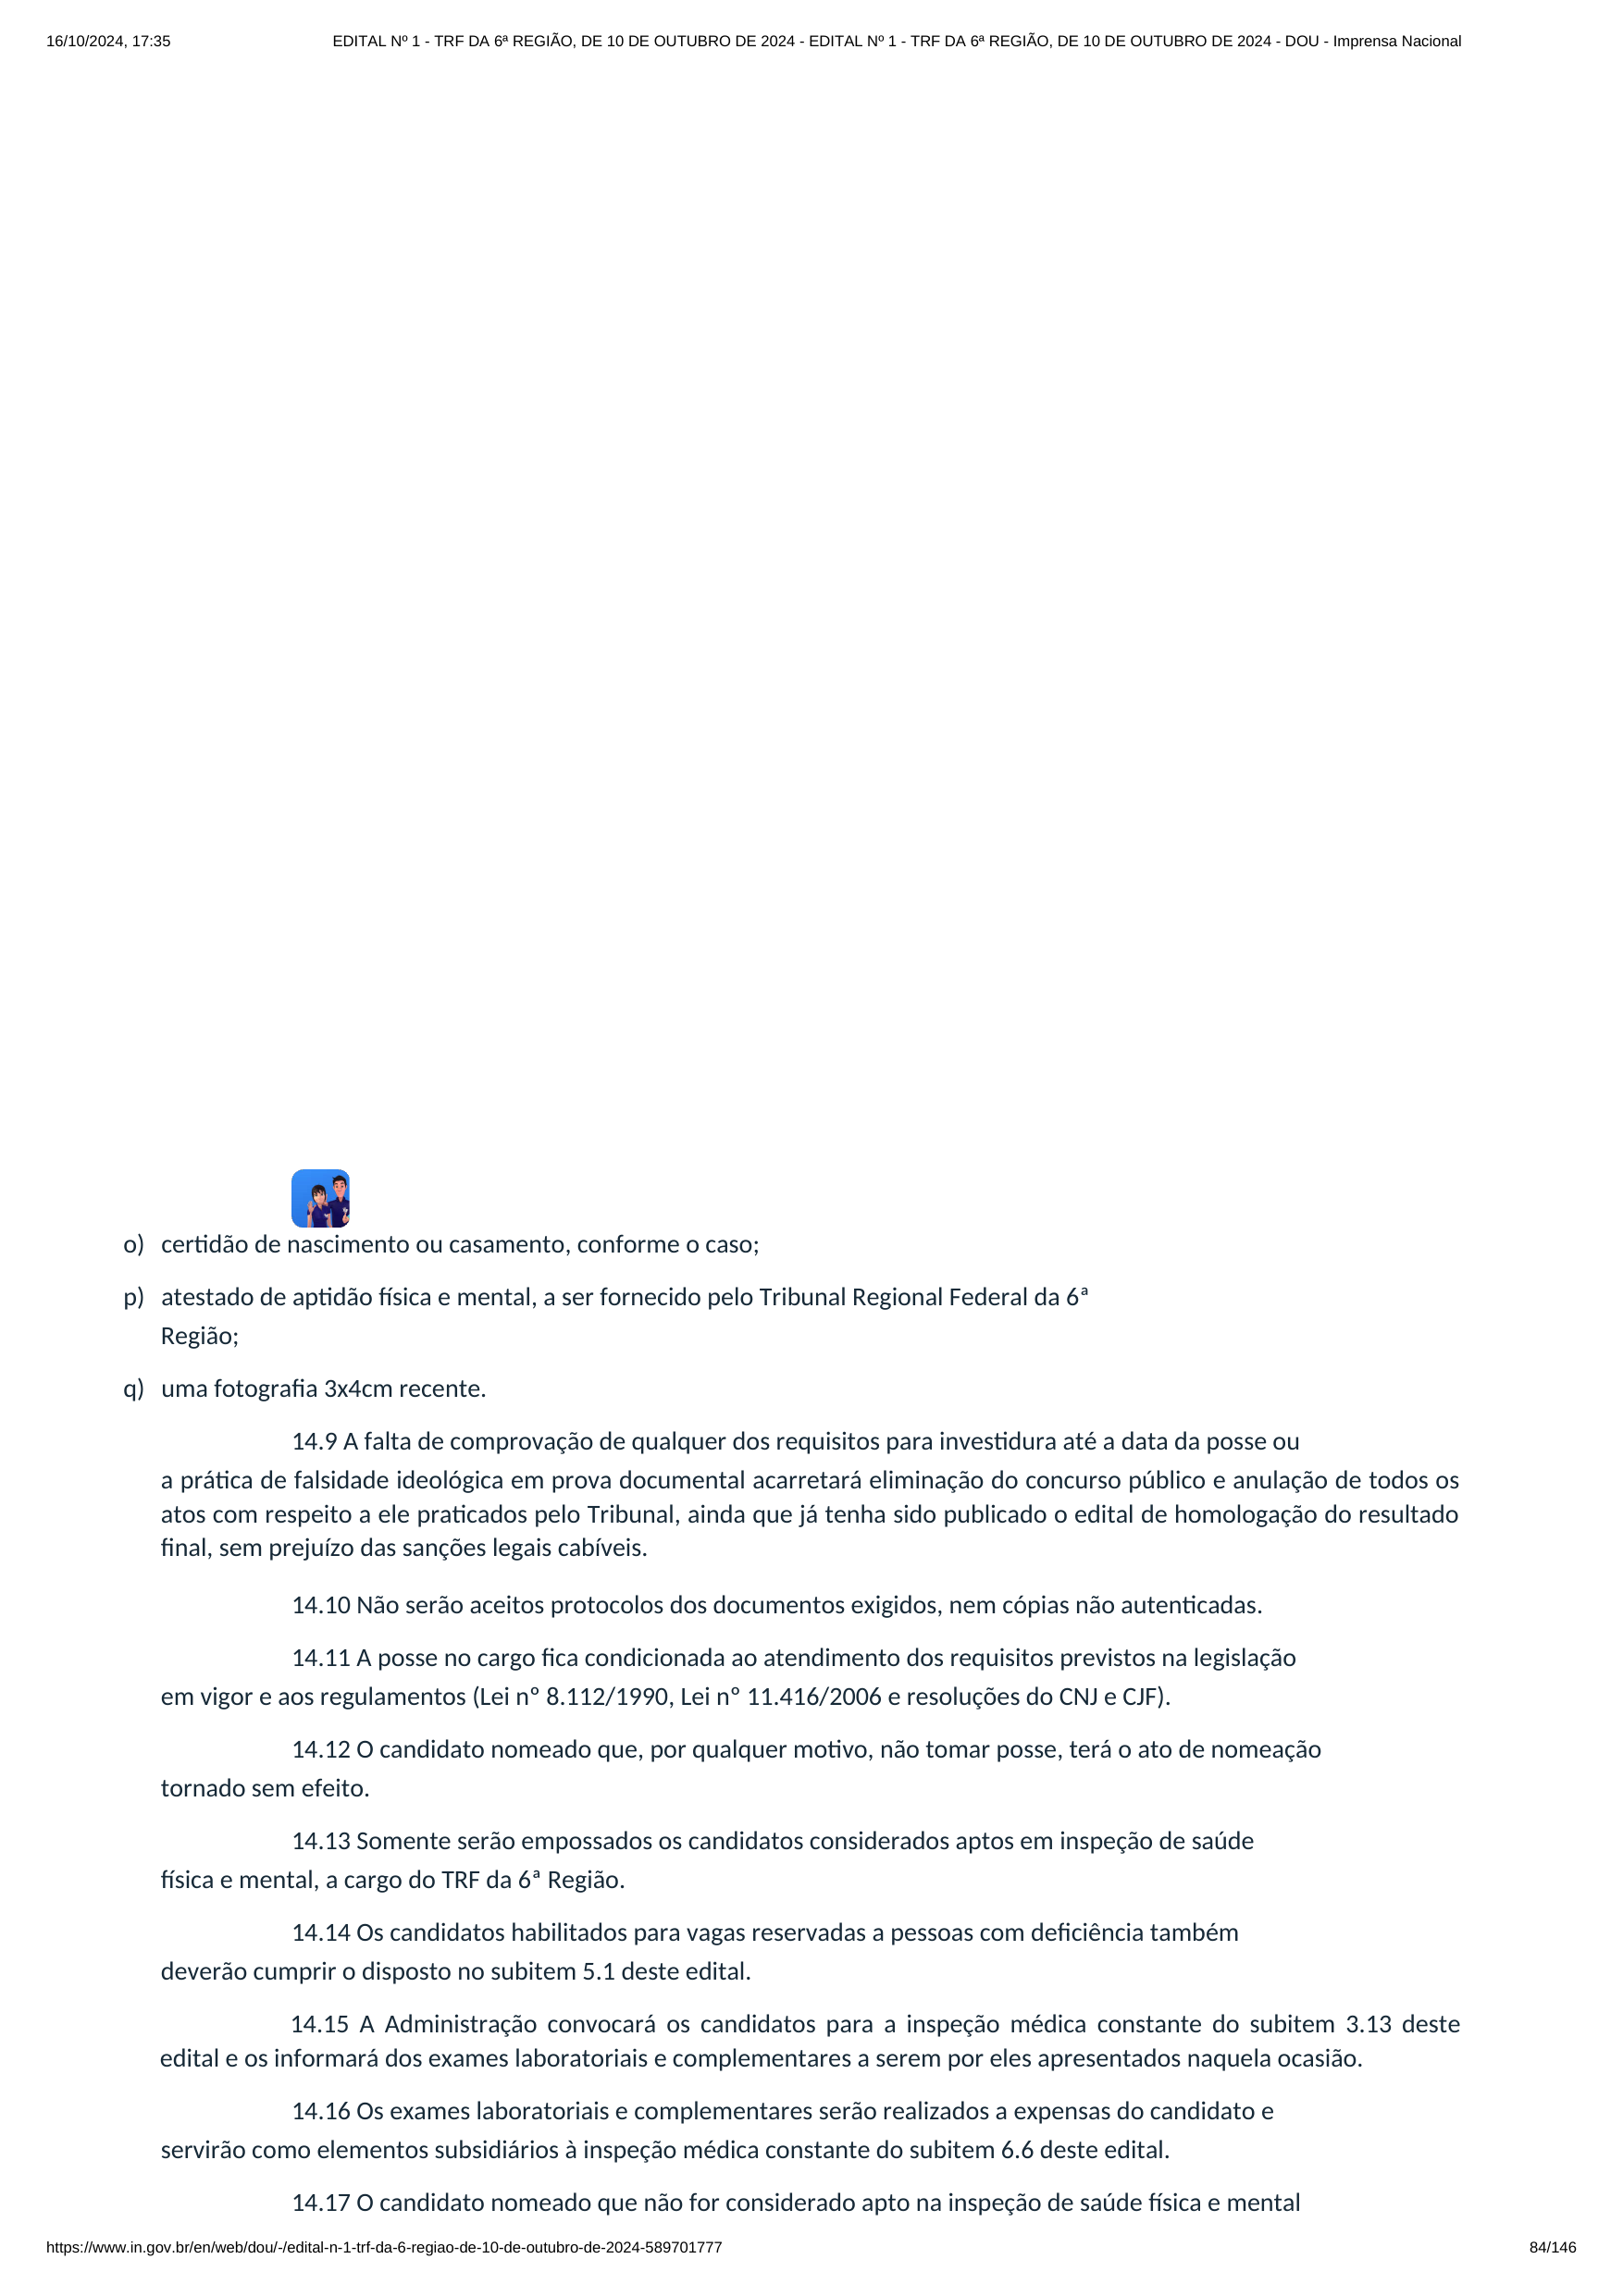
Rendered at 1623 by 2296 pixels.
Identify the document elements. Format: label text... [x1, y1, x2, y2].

text servirão como elementos subsidiários à inspeção médica constante do subitem 6.6 deste edital. [161, 2133, 1462, 2165]
text 14.14 Os candidatos habilitados para vagas reservadas a pessoas com deficiência também [291, 1916, 1462, 1947]
text em vigor e aos regulamentos (Lei nº 8.112/1990, Lei nº 11.416/2006 e resoluções do CNJ e CJF). [161, 1680, 1462, 1711]
text 14.17 O candidato nomeado que não for considerado apto na inspeção de saúde física e mental [291, 2186, 1462, 2217]
text tornado sem efeito. [161, 1771, 1462, 1803]
text 14.16 Os exames laboratoriais e complementares serão realizados a expensas do candidato e [291, 2094, 1462, 2126]
list certidão de nascimento ou casamento, conforme o caso; [123, 1228, 1462, 1259]
list uma fotografia 3x4cm recente. [123, 1372, 1462, 1403]
text física e mental, a cargo do TRF da 6ª Região. [161, 1863, 1462, 1895]
text 14.9 A falta de comprovação de qualquer dos requisitos para investidura até a data da posse ou [291, 1425, 1462, 1456]
text 14.10 Não serão aceitos protocolos dos documentos exigidos, nem cópias não autenticadas. [291, 1588, 1462, 1620]
text Região; [161, 1319, 1462, 1351]
list atestado de aptidão física e mental, a ser fornecido pelo Tribunal Regional Federal da 6ª [123, 1280, 1462, 1312]
text 14.12 O candidato nomeado que, por qualquer motivo, não tomar posse, terá o ato de nomeação [291, 1733, 1462, 1764]
text 14.15 A Administração convocará os candidatos para a inspeção médica constante do subitem 3.13 deste edital e os informará dos exames laboratoriais e complementares a serem por eles apresentados naquela ocasião. [160, 2007, 1462, 2073]
text deverão cumprir o disposto no subitem 5.1 deste edital. [161, 1955, 1462, 1986]
text 14.13 Somente serão empossados os candidatos considerados aptos em inspeção de saúde [291, 1824, 1462, 1856]
text a prática de falsidade ideológica em prova documental acarretará eliminação do concurso público e anulação de todos os atos com respeito a ele praticados pelo Tribunal, ainda que já tenha sido publicado o edital de homologação do resultado final, sem prejuízo das sanções legais cabíveis. [161, 1463, 1462, 1563]
text 14.11 A posse no cargo fica condicionada ao atendimento dos requisitos previstos na legislação [291, 1641, 1462, 1673]
